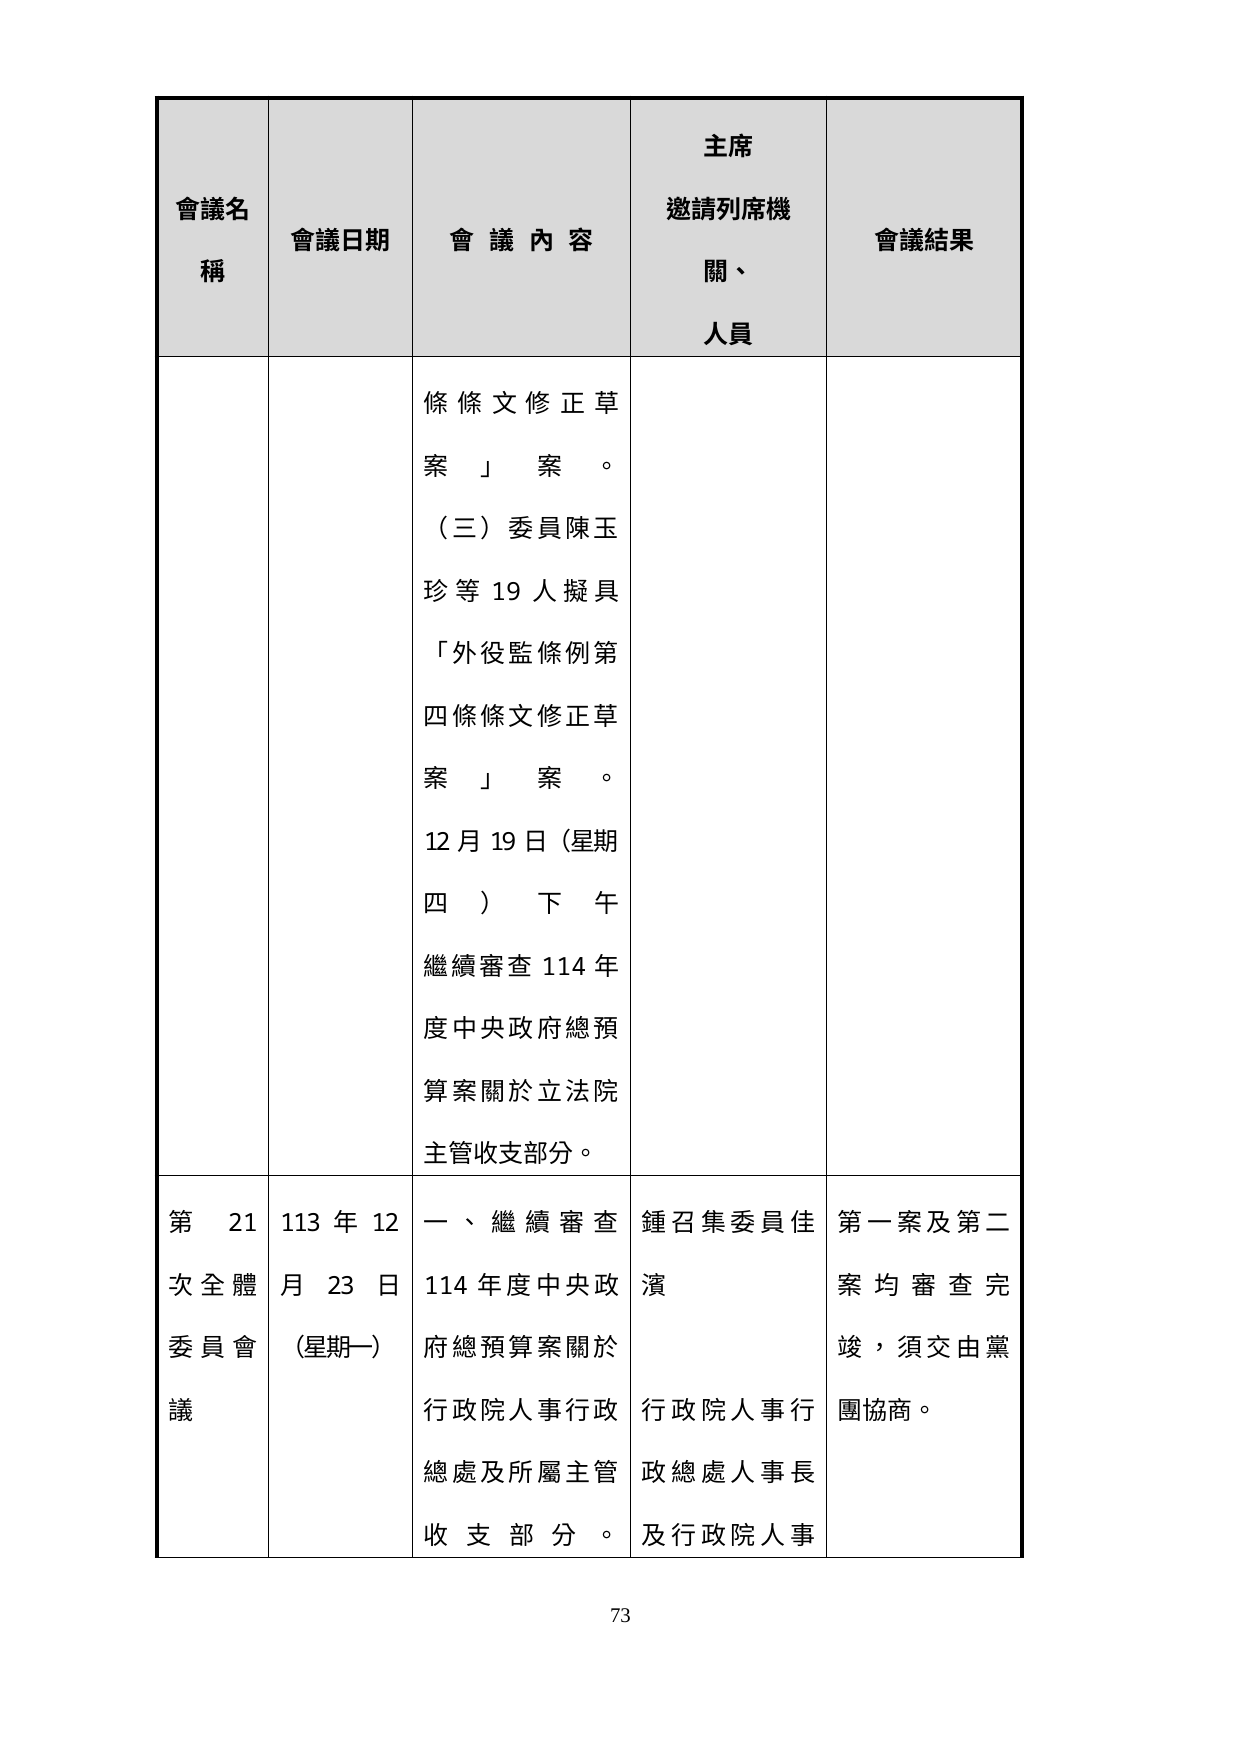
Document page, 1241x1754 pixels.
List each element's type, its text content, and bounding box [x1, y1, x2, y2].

table_cell [159, 357, 268, 1175]
table_cell 一、繼續審查114年度中央政府總預算案關於行政院人事行政總處及所屬主管收支部分。 [413, 1176, 630, 1557]
table_cell 條條文修正草案」案。 （三）委員陳玉珍等19人擬具「外役監條例第四條條文修正草案」案。 12月19日（星期四）下午 繼續審查114年度中央政府總預算案關於立法院主管收支部分。 [413, 357, 630, 1175]
table_cell [269, 357, 412, 1175]
table_header 會議內容 [413, 100, 630, 356]
table_cell [631, 357, 826, 1175]
table_cell [827, 357, 1020, 1175]
table_header 會議日期 [269, 100, 412, 356]
table_cell 113年12月23日（星期一） [269, 1176, 412, 1557]
table_header 會議名稱 [159, 100, 268, 356]
table_cell 鍾召集委員佳濱 行政院人事行政總處人事長及行政院人事 [631, 1176, 826, 1557]
table_header 主席 邀請列席機關、 人員 [631, 100, 826, 356]
table_header 會議結果 [827, 100, 1020, 356]
table_cell 第一案及第二案均審查完竣，須交由黨團協商。 [827, 1176, 1020, 1557]
table_cell 第21次全體委員會議 [159, 1176, 268, 1557]
